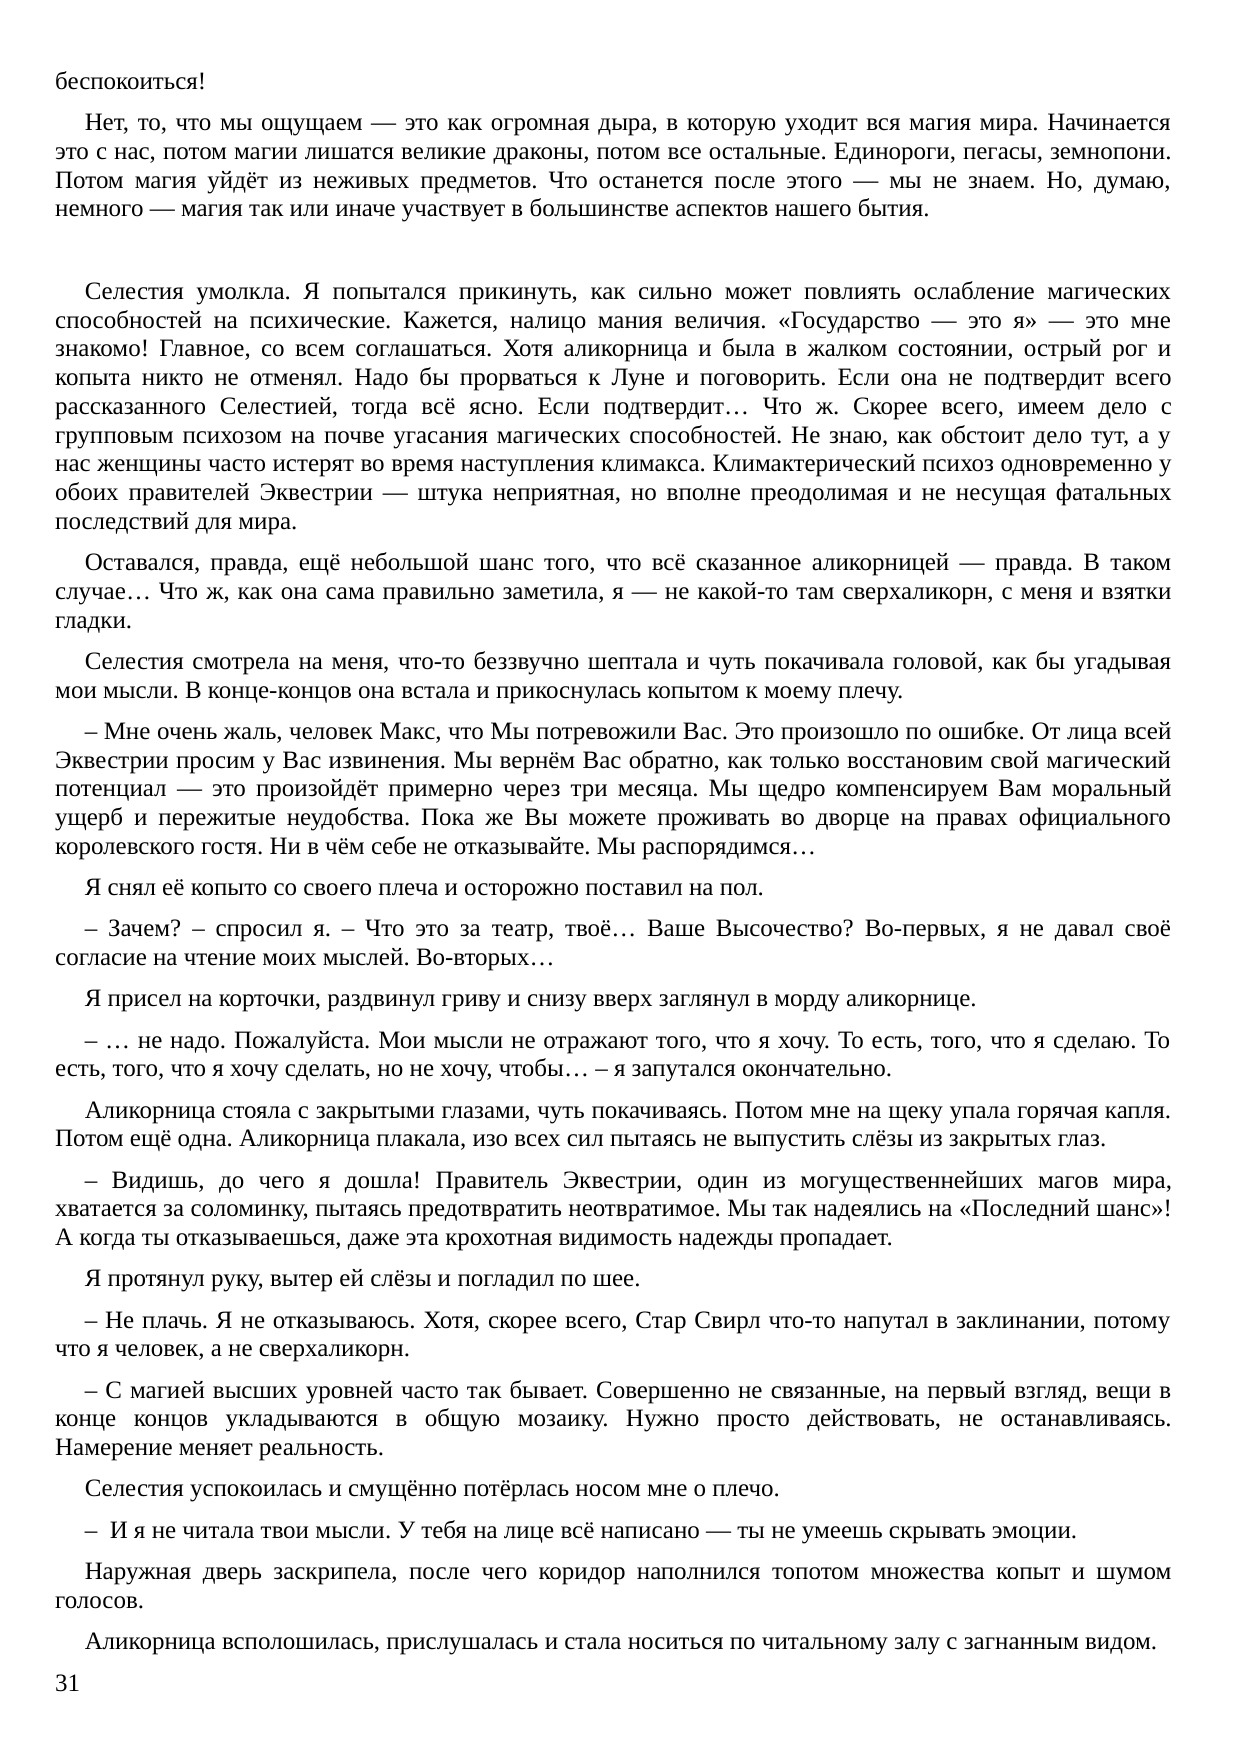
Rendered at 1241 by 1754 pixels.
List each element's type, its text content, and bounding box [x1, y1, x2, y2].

text – … не надо. Пожалуйста. Мои мысли не отражают того, что я хочу. То есть, того, что я сделаю. То есть, того, что я хочу сделать, но не хочу, чтобы… – я запутался окончательно. [55, 1025, 1173, 1082]
text Наружная дверь заскрипела, после чего коридор наполнился топотом множества копыт и шумом голосов. [55, 1556, 1173, 1613]
text Я присел на корточки, раздвинул гриву и снизу вверх заглянул в морду аликорнице. [55, 983, 1173, 1012]
text Селестия успокоилась и смущённо потёрлась носом мне о плечо. [55, 1473, 1173, 1502]
text – Видишь, до чего я дошла! Правитель Эквестрии, один из могущественнейших магов мира, хватается за соломинку, пытаясь предотвратить неотвратимое. Мы так надеялись на «Последний шанс»! А когда ты отказываешься, даже эта крохотная видимость надежды пропадает. [55, 1165, 1173, 1251]
text – Зачем? – спросил я. – Что это за театр, твоё… Ваше Высочество? Во-первых, я не давал своё согласие на чтение моих мыслей. Во-вторых… [55, 913, 1173, 971]
text беспокоиться! [55, 66, 1173, 95]
text Нет, то, что мы ощущаем — это как огромная дыра, в которую уходит вся магия мира. Начинается это с нас, потом магии лишатся великие драконы, потом все остальные. Единороги, пегасы, земнопони. Потом магия уйдёт из неживых предметов. Что останется после этого — мы не знаем. Но, думаю, немного — магия так или иначе участвует в большинстве аспектов нашего бытия. [55, 107, 1173, 222]
text Я снял её копыто со своего плеча и осторожно поставил на пол. [55, 872, 1173, 901]
text – Не плачь. Я не отказываюсь. Хотя, скорее всего, Стар Свирл что-то напутал в заклинании, потому что я человек, а не сверхаликорн. [55, 1305, 1173, 1362]
text Оставался, правда, ещё небольшой шанс того, что всё сказанное аликорницей — правда. В таком случае… Что ж, как она сама правильно заметила, я — не какой-то там сверхаликорн, с меня и взятки гладки. [55, 547, 1173, 633]
text Аликорница всполошилась, прислушалась и стала носиться по читальному залу с загнанным видом. [55, 1626, 1173, 1655]
text Селестия умолкла. Я попытался прикинуть, как сильно может повлиять ослабление магических способностей на психические. Кажется, налицо мания величия. «Государство — это я» — это мне знакомо! Главное, со всем соглашаться. Хотя аликорница и была в жалком состоянии, острый рог и копыта никто не отменял. Надо бы прорваться к Луне и поговорить. Если она не подтвердит всего рассказанного Селестией, тогда всё ясно. Если подтвердит… Что ж. Скорее всего, имеем дело с групповым психозом на почве угасания магических способностей. Не знаю, как обстоит дело тут, а у нас женщины часто истерят во время наступления климакса. Климактерический психоз одновременно у обоих правителей Эквестрии — штука неприятная, но вполне преодолимая и не несущая фатальных последствий для мира. [55, 276, 1173, 535]
text Аликорница стояла с закрытыми глазами, чуть покачиваясь. Потом мне на щеку упала горячая капля. Потом ещё одна. Аликорница плакала, изо всех сил пытаясь не выпустить слёзы из закрытых глаз. [55, 1095, 1173, 1152]
text Селестия смотрела на меня, что-то беззвучно шептала и чуть покачивала головой, как бы угадывая мои мысли. В конце-концов она встала и прикоснулась копытом к моему плечу. [55, 646, 1173, 703]
text – И я не читала твои мысли. У тебя на лице всё написано — ты не умеешь скрывать эмоции. [55, 1515, 1173, 1543]
text Я протянул руку, вытер ей слёзы и погладил по шее. [55, 1263, 1173, 1292]
text – Мне очень жаль, человек Макс, что Мы потревожили Вас. Это произошло по ошибке. От лица всей Эквестрии просим у Вас извинения. Мы вернём Вас обратно, как только восстановим свой магический потенциал — это произойдёт примерно через три месяца. Мы щедро компенсируем Вам моральный ущерб и пережитые неудобства. Пока же Вы можете проживать во дворце на правах официального королевского гостя. Ни в чём себе не отказывайте. Мы распорядимся… [55, 716, 1173, 860]
text – С магией высших уровней часто так бывает. Совершенно не связанные, на первый взгляд, вещи в конце концов укладываются в общую мозаику. Нужно просто действовать, не останавливаясь. Намерение меняет реальность. [55, 1375, 1173, 1461]
